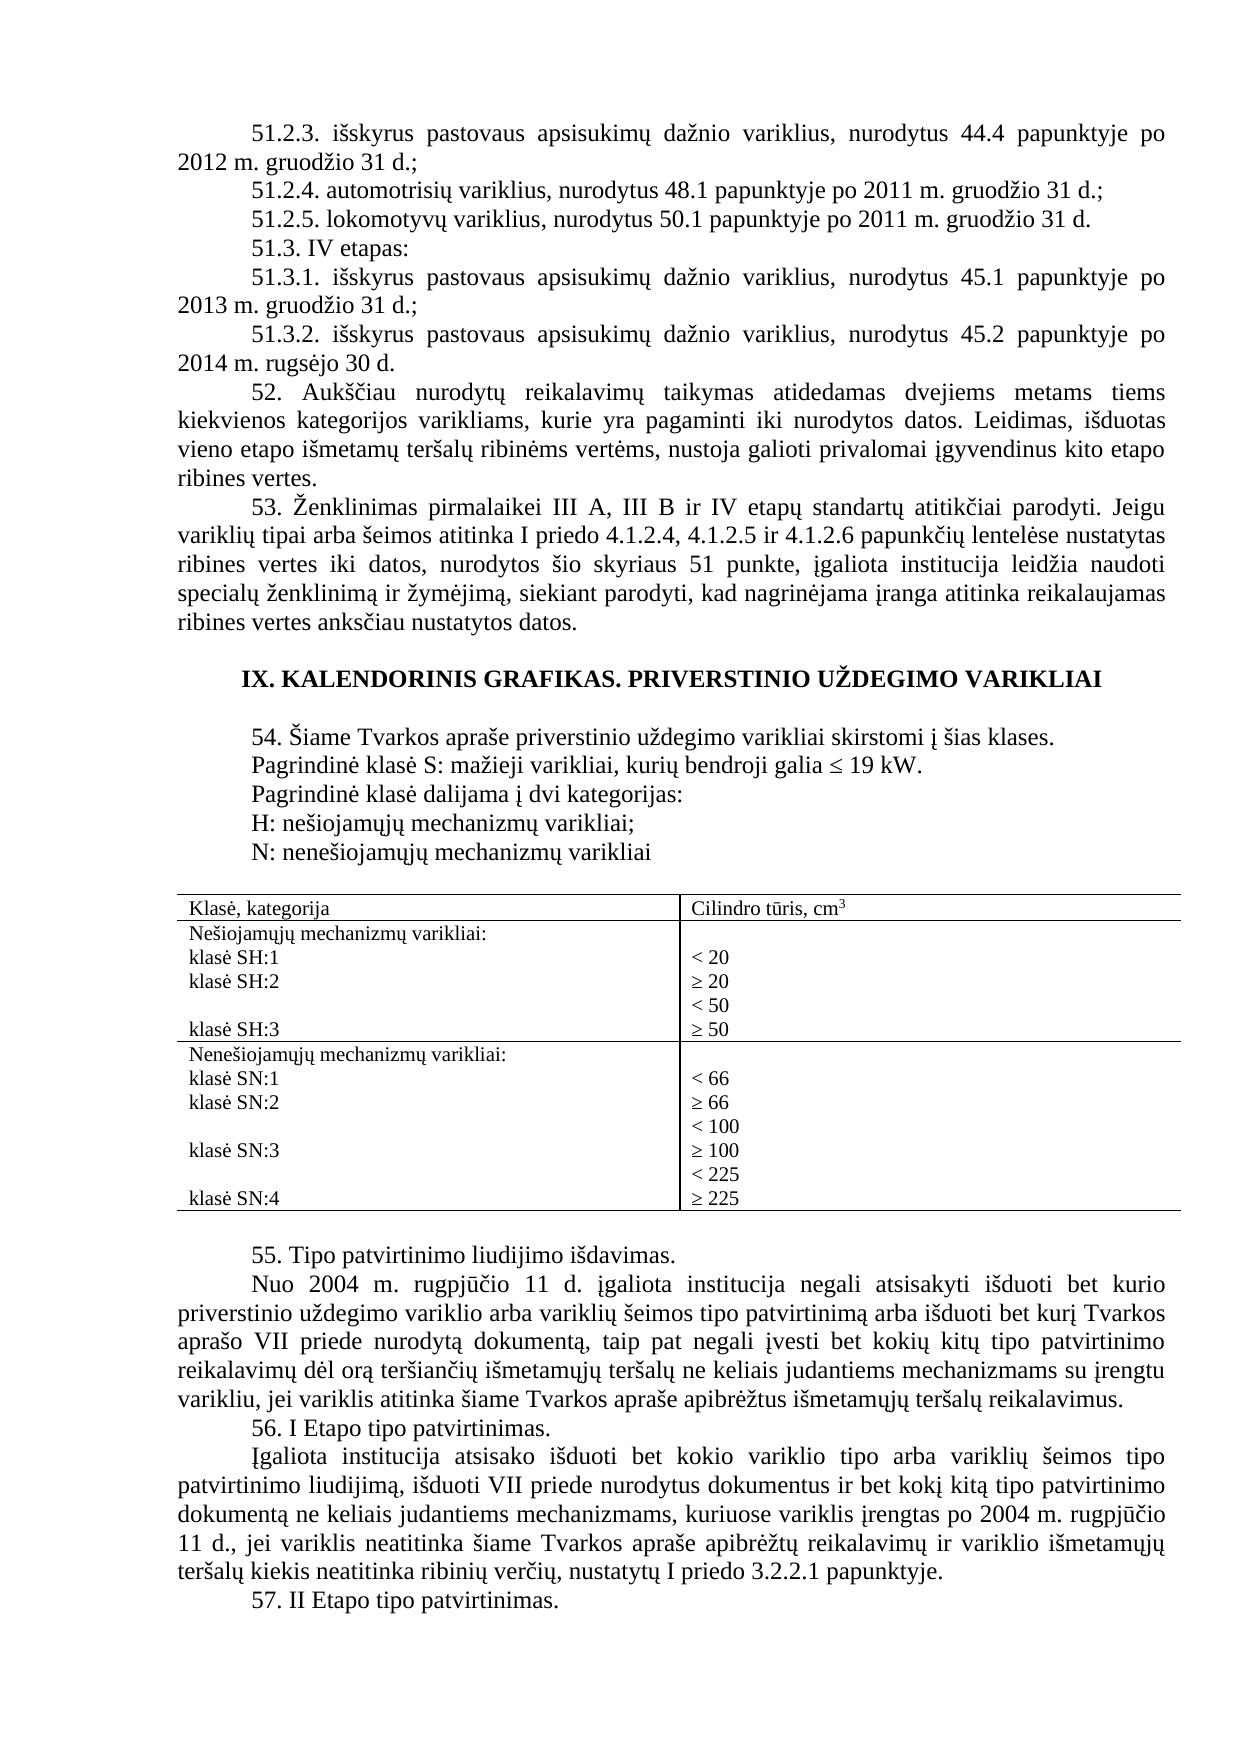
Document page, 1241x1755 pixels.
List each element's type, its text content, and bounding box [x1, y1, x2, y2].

text 51.2.3. išskyrus pastovaus apsisukimų dažnio variklius, nurodytus 44.4 papunktyje po 2012 m. gruodžio 31 d.; [177, 118, 1166, 176]
table_cell ≥ 225 [681, 1186, 1181, 1210]
text Pagrindinė klasė dalijama į dvi kategorijas: [177, 779, 1166, 808]
text Įgaliota institucija atsisako išduoti bet kokio variklio tipo arba variklių šeimos tipo patvirtinimo liudijimą, išduoti VII priede nurodytus dokumentus ir bet kokį kitą tipo patvirtinimo dokumentą ne keliais judantiems mechanizmams, kuriuose variklis įrengtas po 2004 m. rugpjūčio 11 d., jei variklis neatitinka šiame Tvarkos apraše apibrėžtų reikalavimų ir variklio išmetamųjų teršalų kiekis neatitinka ribinių verčių, nustatytų I priedo 3.2.2.1 papunktyje. [177, 1441, 1166, 1585]
text H: nešiojamųjų mechanizmų varikliai; [177, 808, 1166, 837]
table_cell < 50 [681, 993, 1181, 1017]
text 54. Šiame Tvarkos apraše priverstinio uždegimo varikliai skirstomi į šias klases. [177, 722, 1166, 751]
table_cell ≥ 100 [681, 1138, 1181, 1162]
table_cell klasė SN:3 [177, 1138, 679, 1162]
text 53. Ženklinimas pirmalaikei III A, III B ir IV etapų standartų atitikčiai parodyti. Jeigu variklių tipai arba šeimos atitinka I priedo 4.1.2.4, 4.1.2.5 ir 4.1.2.6 papunkčių lentelėse nustatytas ribines vertes iki datos, nurodytos šio skyriaus 51 punkte, įgaliota institucija leidžia naudoti specialų ženklinimą ir žymėjimą, siekiant parodyti, kad nagrinėjama įranga atitinka reikalaujamas ribines vertes anksčiau nustatytos datos. [177, 492, 1166, 636]
text 51.3. IV etapas: [177, 233, 1166, 262]
table_cell ≥ 50 [681, 1017, 1181, 1041]
table_cell < 100 [681, 1114, 1181, 1138]
table_cell klasė SH:1 [177, 945, 679, 969]
text 56. I Etapo tipo patvirtinimas. [177, 1413, 1166, 1441]
table_cell klasė SH:2 [177, 969, 679, 993]
table_cell [177, 993, 679, 1017]
text 51.2.4. automotrisių variklius, nurodytus 48.1 papunktyje po 2011 m. gruodžio 31 d.; [177, 176, 1166, 204]
text 51.3.1. išskyrus pastovaus apsisukimų dažnio variklius, nurodytus 45.1 papunktyje po 2013 m. gruodžio 31 d.; [177, 262, 1166, 319]
table_cell < 225 [681, 1162, 1181, 1186]
text 57. II Etapo tipo patvirtinimas. [177, 1585, 1166, 1614]
table_cell Nešiojamųjų mechanizmų varikliai: [177, 921, 679, 944]
text Pagrindinė klasė S: mažieji varikliai, kurių bendroji galia ≤ 19 kW. [177, 751, 1166, 779]
table_header Cilindro tūris, cm3 [681, 895, 1181, 919]
text 51.2.5. lokomotyvų variklius, nurodytus 50.1 papunktyje po 2011 m. gruodžio 31 d. [177, 204, 1166, 233]
table_cell [177, 1114, 679, 1138]
text 51.3.2. išskyrus pastovaus apsisukimų dažnio variklius, nurodytus 45.2 papunktyje po 2014 m. rugsėjo 30 d. [177, 319, 1166, 377]
table_cell [681, 1042, 1181, 1066]
text 52. Aukščiau nurodytų reikalavimų taikymas atidedamas dvejiems metams tiems kiekvienos kategorijos varikliams, kurie yra pagaminti iki nurodytos datos. Leidimas, išduotas vieno etapo išmetamų teršalų ribinėms vertėms, nustoja galioti privalomai įgyvendinus kito etapo ribines vertes. [177, 377, 1166, 492]
text 55. Tipo patvirtinimo liudijimo išdavimas. [177, 1240, 1166, 1269]
text Nuo 2004 m. rugpjūčio 11 d. įgaliota institucija negali atsisakyti išduoti bet kurio priverstinio uždegimo variklio arba variklių šeimos tipo patvirtinimą arba išduoti bet kurį Tvarkos aprašo VII priede nurodytą dokumentą, taip pat negali įvesti bet kokių kitų tipo patvirtinimo reikalavimų dėl orą teršiančių išmetamųjų teršalų ne keliais judantiems mechanizmams su įrengtu varikliu, jei variklis atitinka šiame Tvarkos apraše apibrėžtus išmetamųjų teršalų reikalavimus. [177, 1269, 1166, 1413]
text N: nenešiojamųjų mechanizmų varikliai [177, 837, 1166, 866]
table_cell < 66 [681, 1066, 1181, 1090]
text IX. KALENDORINIS GRAFIKAS. PRIVERSTINIO UŽDEGIMO VARIKLIAI [177, 664, 1166, 693]
table_cell klasė SN:1 [177, 1066, 679, 1090]
table_cell ≥ 20 [681, 969, 1181, 993]
table_cell klasė SN:2 [177, 1090, 679, 1114]
table_cell klasė SH:3 [177, 1017, 679, 1041]
table_cell ≥ 66 [681, 1090, 1181, 1114]
table_cell [177, 1162, 679, 1186]
table_cell klasė SN:4 [177, 1186, 679, 1210]
table_header Klasė, kategorija [177, 895, 679, 919]
table_cell Nenešiojamųjų mechanizmų varikliai: [177, 1042, 679, 1066]
table_cell [681, 921, 1181, 944]
table_cell < 20 [681, 945, 1181, 969]
